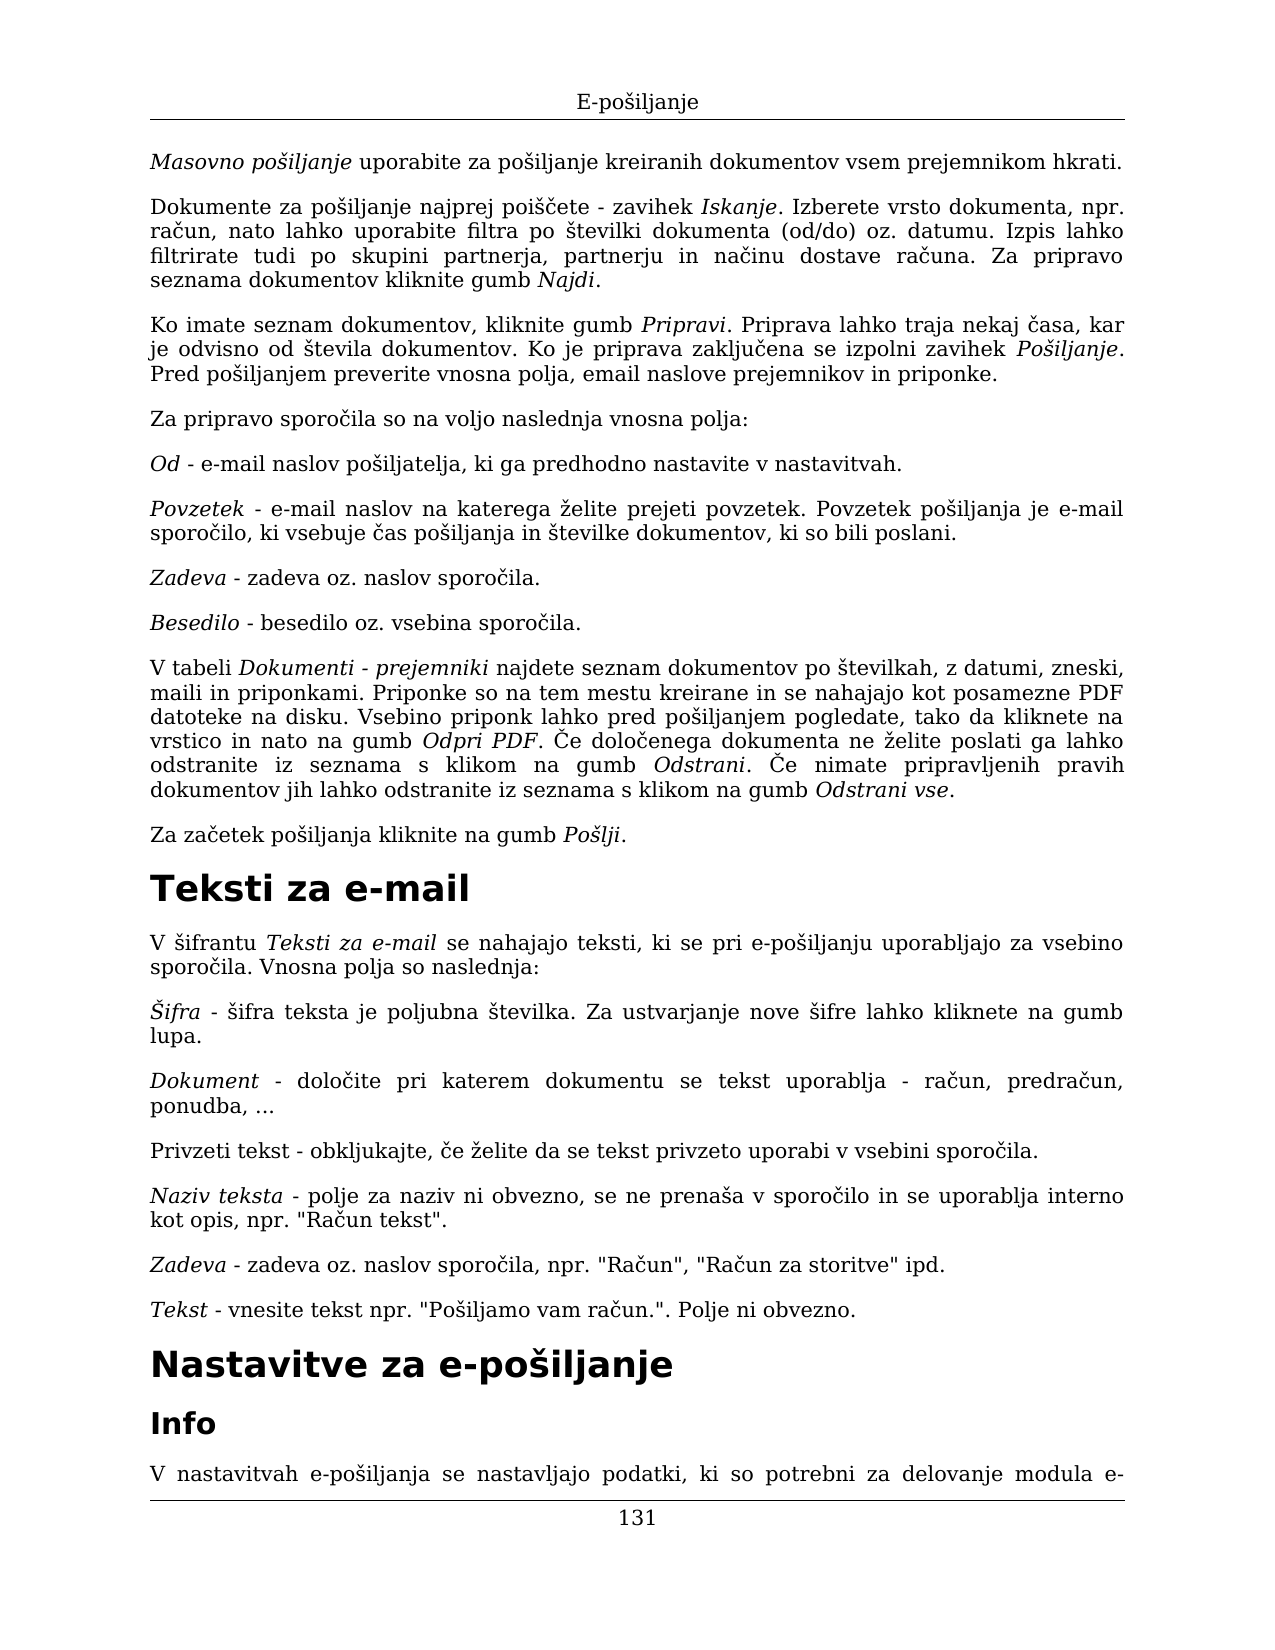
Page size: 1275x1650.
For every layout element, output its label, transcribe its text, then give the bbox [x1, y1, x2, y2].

text Nastavitve za e-pošiljanje [150, 1344, 1125, 1386]
text Zadeva - zadeva oz. naslov sporočila, npr. "Račun", "Račun za storitve" ipd. [150, 1253, 1125, 1278]
text Besedilo - besedilo oz. vsebina sporočila. [150, 611, 1125, 636]
text Info [150, 1406, 1125, 1441]
text Masovno pošiljanje uporabite za pošiljanje kreiranih dokumentov vsem prejemnikom hkrati. [150, 150, 1125, 174]
text Tekst - vnesite tekst npr. "Pošiljamo vam račun.". Polje ni obvezno. [150, 1298, 1125, 1323]
text Dokumente za pošiljanje najprej poiščete - zavihek Iskanje. Izberete vrsto dokumenta, npr. račun, nato lahko uporabite filtra po številki dokumenta (od/do) oz. datumu. Izpis lahko filtrirate tudi po skupini partnerja, partnerju in načinu dostave računa. Za pripravo seznama dokumentov kliknite gumb Najdi. [150, 195, 1125, 292]
text Privzeti tekst - obkljukajte, če želite da se tekst privzeto uporabi v vsebini sporočila. [150, 1139, 1125, 1163]
text Šifra - šifra teksta je poljubna številka. Za ustvarjanje nove šifre lahko kliknete na gumb lupa. [150, 1000, 1125, 1049]
text Naziv teksta - polje za naziv ni obvezno, se ne prenaša v sporočilo in se uporablja interno kot opis, npr. "Račun tekst". [150, 1184, 1125, 1233]
text Od - e-mail naslov pošiljatelja, ki ga predhodno nastavite v nastavitvah. [150, 452, 1125, 476]
text V tabeli Dokumenti - prejemniki najdete seznam dokumentov po številkah, z datumi, zneski, maili in priponkami. Priponke so na tem mestu kreirane in se nahajajo kot posamezne PDF datoteke na disku. Vsebino priponk lahko pred pošiljanjem pogledate, tako da kliknete na vrstico in nato na gumb Odpri PDF. Če določenega dokumenta ne želite poslati ga lahko odstranite iz seznama s klikom na gumb Odstrani. Če nimate pripravljenih pravih dokumentov jih lahko odstranite iz seznama s klikom na gumb Odstrani vse. [150, 656, 1125, 802]
text V nastavitvah e-pošiljanja se nastavljajo podatki, ki so potrebni za delovanje modula e- [150, 1462, 1125, 1486]
text Dokument - določite pri katerem dokumentu se tekst uporablja - račun, predračun, ponudba, ... [150, 1069, 1125, 1118]
text Za začetek pošiljanja kliknite na gumb Pošlji. [150, 823, 1125, 847]
text Za pripravo sporočila so na voljo naslednja vnosna polja: [150, 407, 1125, 431]
text Teksti za e-mail [150, 868, 1125, 910]
text V šifrantu Teksti za e-mail se nahajajo teksti, ki se pri e-pošiljanju uporabljajo za vsebino sporočila. Vnosna polja so naslednja: [150, 931, 1125, 979]
text Zadeva - zadeva oz. naslov sporočila. [150, 566, 1125, 591]
text Povzetek - e-mail naslov na katerega želite prejeti povzetek. Povzetek pošiljanja je e-mail sporočilo, ki vsebuje čas pošiljanja in številke dokumentov, ki so bili poslani. [150, 497, 1125, 545]
text Ko imate seznam dokumentov, kliknite gumb Pripravi. Priprava lahko traja nekaj časa, kar je odvisno od števila dokumentov. Ko je priprava zaključena se izpolni zavihek Pošiljanje. Pred pošiljanjem preverite vnosna polja, email naslove prejemnikov in priponke. [150, 313, 1125, 386]
